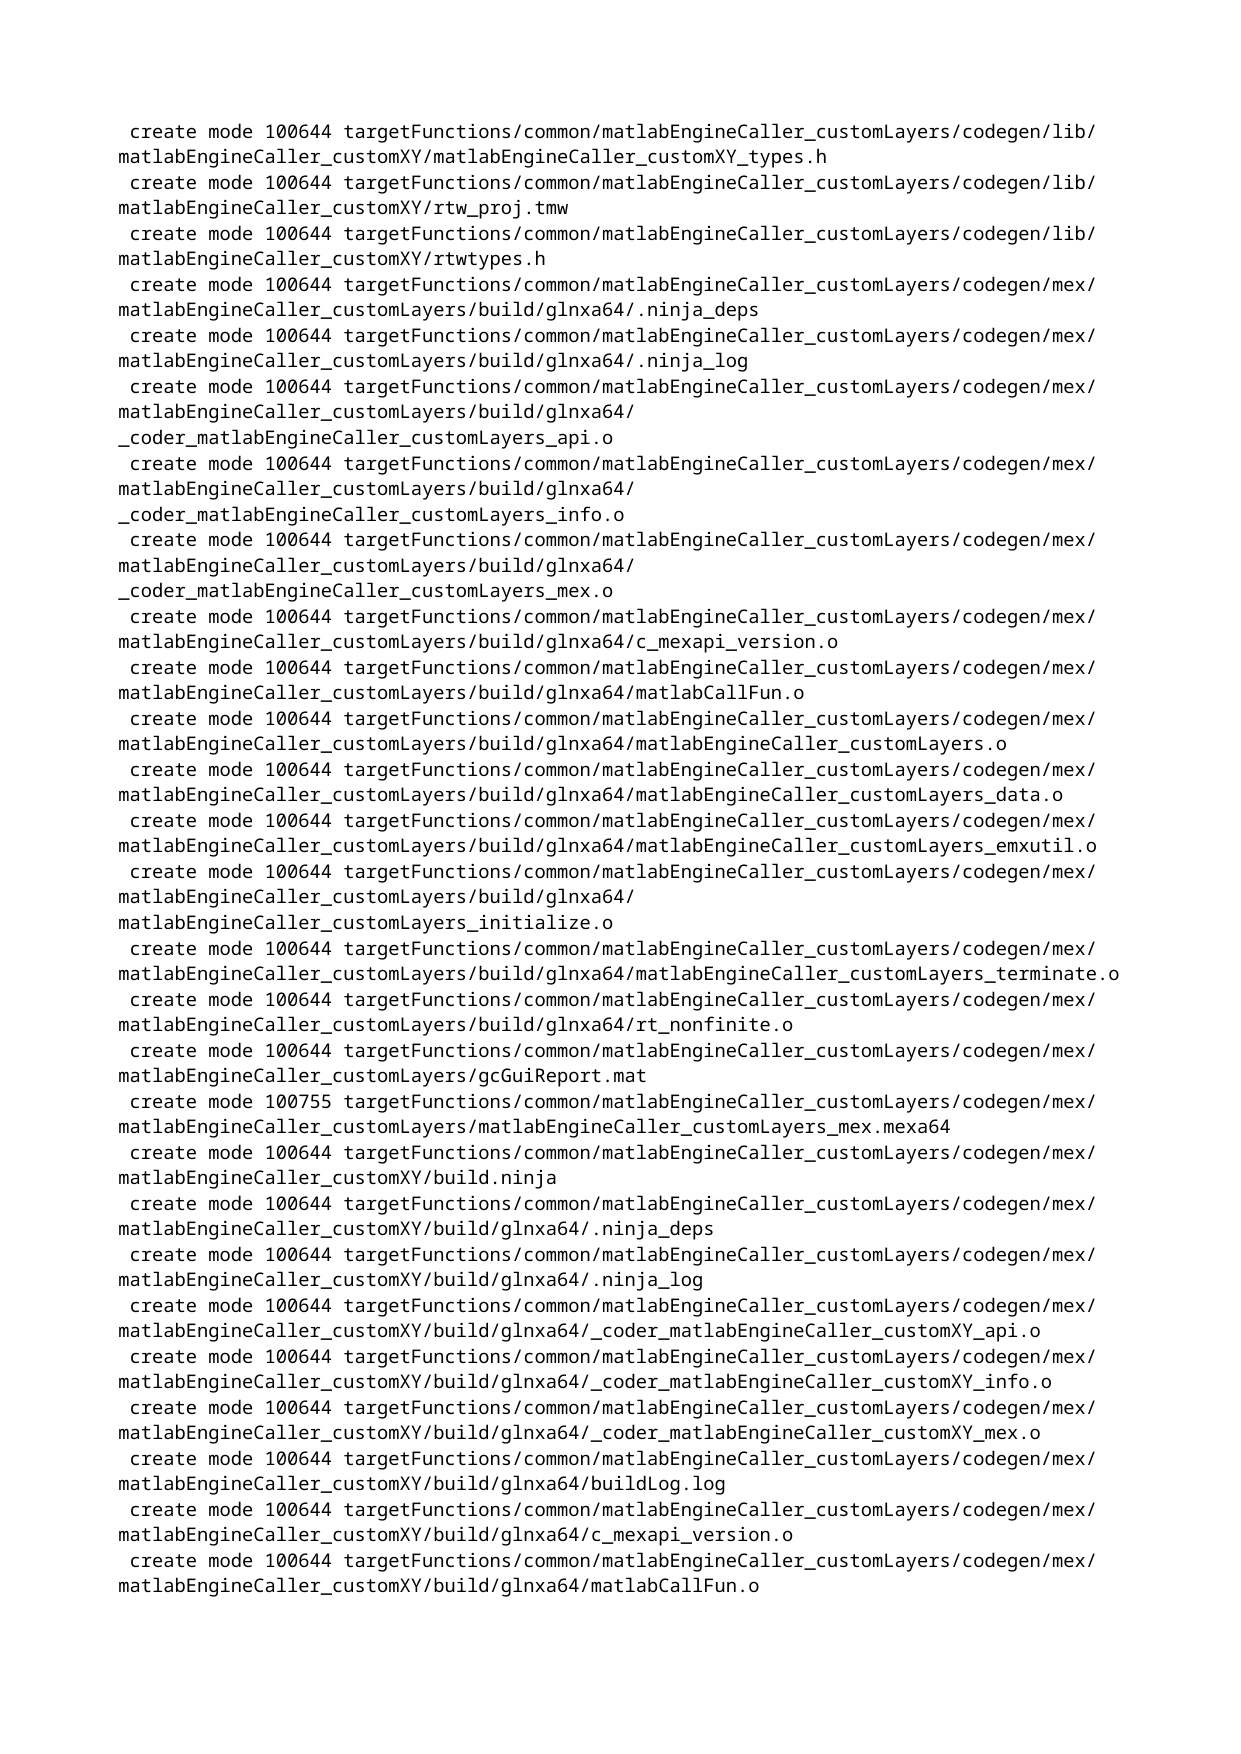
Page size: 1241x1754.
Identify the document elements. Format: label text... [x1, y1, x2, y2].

text create mode 100644 targetFunctions/common/matlabEngineCaller_customLayers/codegen/mex/matlabEngineCaller_customLayers/gcGuiReport.mat [118, 1037, 1122, 1088]
text create mode 100644 targetFunctions/common/matlabEngineCaller_customLayers/codegen/mex/matlabEngineCaller_customXY/build/glnxa64/_coder_matlabEngineCaller_customXY_api.o [118, 1292, 1122, 1343]
text create mode 100644 targetFunctions/common/matlabEngineCaller_customLayers/codegen/lib/matlabEngineCaller_customXY/rtw_proj.tmw [118, 169, 1122, 220]
text create mode 100644 targetFunctions/common/matlabEngineCaller_customLayers/codegen/mex/matlabEngineCaller_customXY/build.ninja [118, 1139, 1122, 1190]
text create mode 100644 targetFunctions/common/matlabEngineCaller_customLayers/codegen/mex/matlabEngineCaller_customXY/build/glnxa64/buildLog.log [118, 1445, 1122, 1496]
text create mode 100644 targetFunctions/common/matlabEngineCaller_customLayers/codegen/mex/matlabEngineCaller_customXY/build/glnxa64/matlabCallFun.o [118, 1547, 1122, 1598]
text create mode 100644 targetFunctions/common/matlabEngineCaller_customLayers/codegen/mex/matlabEngineCaller_customLayers/build/glnxa64/.ninja_log [118, 322, 1122, 373]
text create mode 100644 targetFunctions/common/matlabEngineCaller_customLayers/codegen/mex/matlabEngineCaller_customLayers/build/glnxa64/matlabEngineCaller_customLayers_data.o [118, 756, 1122, 807]
text create mode 100755 targetFunctions/common/matlabEngineCaller_customLayers/codegen/mex/matlabEngineCaller_customLayers/matlabEngineCaller_customLayers_mex.mexa64 [118, 1088, 1122, 1139]
text create mode 100644 targetFunctions/common/matlabEngineCaller_customLayers/codegen/mex/matlabEngineCaller_customXY/build/glnxa64/_coder_matlabEngineCaller_customXY_mex.o [118, 1394, 1122, 1445]
text create mode 100644 targetFunctions/common/matlabEngineCaller_customLayers/codegen/mex/matlabEngineCaller_customLayers/build/glnxa64/rt_nonfinite.o [118, 986, 1122, 1037]
text create mode 100644 targetFunctions/common/matlabEngineCaller_customLayers/codegen/mex/matlabEngineCaller_customLayers/build/glnxa64/_coder_matlabEngineCaller_customLayers_info.o [118, 450, 1122, 526]
text create mode 100644 targetFunctions/common/matlabEngineCaller_customLayers/codegen/mex/matlabEngineCaller_customLayers/build/glnxa64/matlabEngineCaller_customLayers.o [118, 705, 1122, 756]
text create mode 100644 targetFunctions/common/matlabEngineCaller_customLayers/codegen/lib/matlabEngineCaller_customXY/matlabEngineCaller_customXY_types.h [118, 118, 1122, 169]
text create mode 100644 targetFunctions/common/matlabEngineCaller_customLayers/codegen/mex/matlabEngineCaller_customLayers/build/glnxa64/matlabCallFun.o [118, 654, 1122, 705]
text create mode 100644 targetFunctions/common/matlabEngineCaller_customLayers/codegen/mex/matlabEngineCaller_customLayers/build/glnxa64/matlabEngineCaller_customLayers_emxutil.o [118, 807, 1122, 858]
text create mode 100644 targetFunctions/common/matlabEngineCaller_customLayers/codegen/mex/matlabEngineCaller_customXY/build/glnxa64/.ninja_deps [118, 1190, 1122, 1241]
text create mode 100644 targetFunctions/common/matlabEngineCaller_customLayers/codegen/mex/matlabEngineCaller_customLayers/build/glnxa64/.ninja_deps [118, 271, 1122, 322]
text create mode 100644 targetFunctions/common/matlabEngineCaller_customLayers/codegen/mex/matlabEngineCaller_customLayers/build/glnxa64/c_mexapi_version.o [118, 603, 1122, 654]
text create mode 100644 targetFunctions/common/matlabEngineCaller_customLayers/codegen/mex/matlabEngineCaller_customXY/build/glnxa64/.ninja_log [118, 1241, 1122, 1292]
text create mode 100644 targetFunctions/common/matlabEngineCaller_customLayers/codegen/mex/matlabEngineCaller_customLayers/build/glnxa64/_coder_matlabEngineCaller_customLayers_mex.o [118, 526, 1122, 603]
text create mode 100644 targetFunctions/common/matlabEngineCaller_customLayers/codegen/mex/matlabEngineCaller_customXY/build/glnxa64/c_mexapi_version.o [118, 1496, 1122, 1547]
text create mode 100644 targetFunctions/common/matlabEngineCaller_customLayers/codegen/mex/matlabEngineCaller_customLayers/build/glnxa64/_coder_matlabEngineCaller_customLayers_api.o [118, 373, 1122, 450]
text create mode 100644 targetFunctions/common/matlabEngineCaller_customLayers/codegen/mex/matlabEngineCaller_customLayers/build/glnxa64/matlabEngineCaller_customLayers_initialize.o [118, 858, 1122, 935]
text create mode 100644 targetFunctions/common/matlabEngineCaller_customLayers/codegen/lib/matlabEngineCaller_customXY/rtwtypes.h [118, 220, 1122, 271]
text create mode 100644 targetFunctions/common/matlabEngineCaller_customLayers/codegen/mex/matlabEngineCaller_customXY/build/glnxa64/_coder_matlabEngineCaller_customXY_info.o [118, 1343, 1122, 1394]
text create mode 100644 targetFunctions/common/matlabEngineCaller_customLayers/codegen/mex/matlabEngineCaller_customLayers/build/glnxa64/matlabEngineCaller_customLayers_terminate.o [118, 935, 1122, 986]
